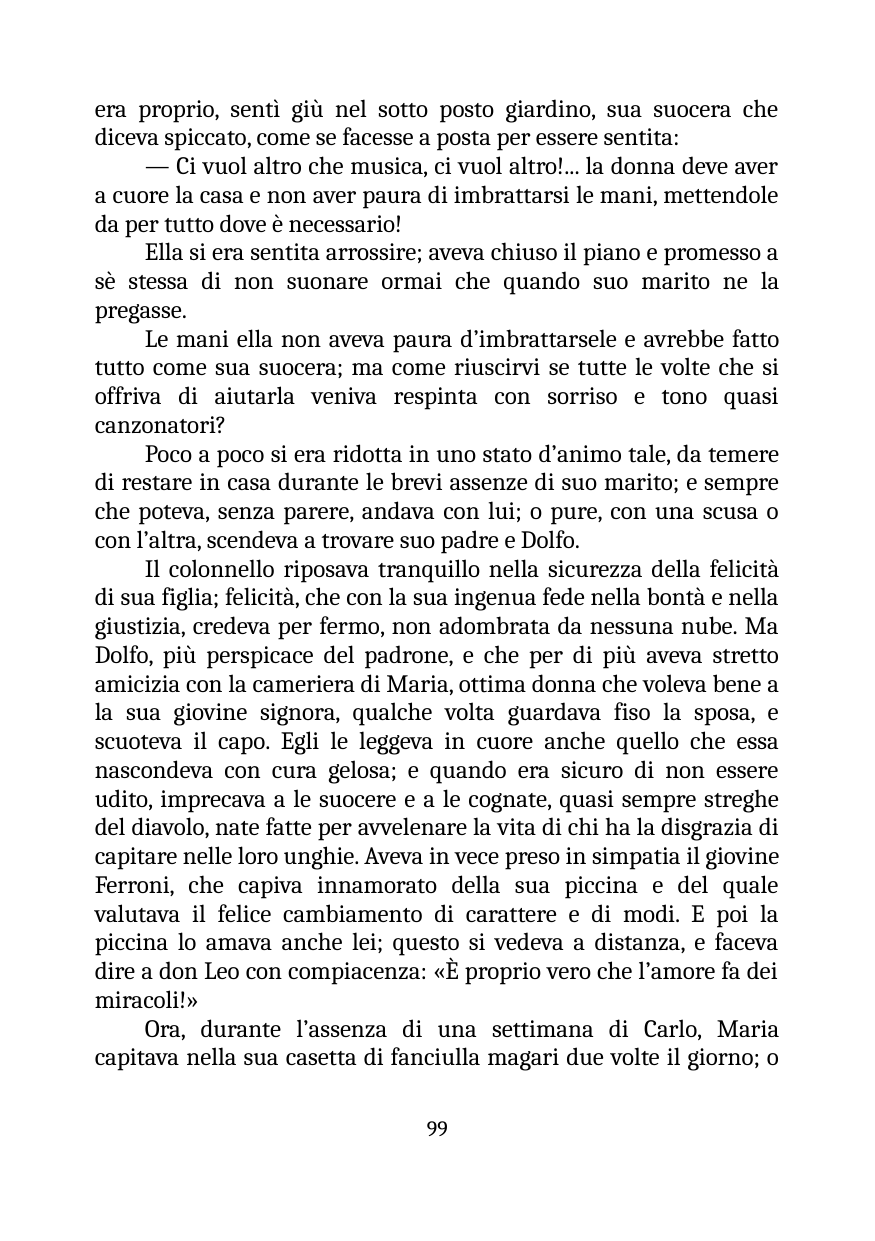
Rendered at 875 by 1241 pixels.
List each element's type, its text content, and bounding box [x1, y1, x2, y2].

text Le mani ella non aveva paura d’imbrattarsele e avrebbe fatto tutto come sua suocera; ma come riuscirvi se tutte le volte che si offriva di aiutarla veniva respinta con sorriso e tono quasi canzonatori? [94, 324, 779, 439]
text Ora, durante l’assenza di una settimana di Carlo, Maria capitava nella sua casetta di fanciulla magari due volte il giorno; o [94, 1014, 779, 1072]
text era proprio, sentì giù nel sotto posto giardino, sua suocera che diceva spiccato, come se facesse a posta per essere sentita: [94, 94, 779, 152]
text Poco a poco si era ridotta in uno stato d’animo tale, da temere di restare in casa durante le brevi assenze di suo marito; e sempre che poteva, senza parere, andava con lui; o pure, con una scusa o con l’altra, scendeva a trovare suo padre e Dolfo. [94, 439, 779, 554]
text — Ci vuol altro che musica, ci vuol altro!... la donna deve aver a cuore la casa e non aver paura di imbrattarsi le mani, mettendole da per tutto dove è necessario! [94, 152, 779, 238]
text Il colonnello riposava tranquillo nella sicurezza della felicità di sua figlia; felicità, che con la sua ingenua fede nella bontà e nella giustizia, credeva per fermo, non adombrata da nessuna nube. Ma Dolfo, più perspicace del padrone, e che per di più aveva stretto amicizia con la cameriera di Maria, ottima donna che voleva bene a la sua giovine signora, qualche volta guardava fiso la sposa, e scuoteva il capo. Egli le leggeva in cuore anche quello che essa nascondeva con cura gelosa; e quando era sicuro di non essere udito, imprecava a le suocere e a le cognate, quasi sempre streghe del diavolo, nate fatte per avvelenare la vita di chi ha la disgrazia di capitare nelle loro unghie. Aveva in vece preso in simpatia il giovine Ferroni, che capiva innamorato della sua piccina e del quale valutava il felice cambiamento di carattere e di modi. E poi la piccina lo amava anche lei; questo si vedeva a distanza, e faceva dire a don Leo con compiacenza: «È proprio vero che l’amore fa dei miracoli!» [94, 554, 779, 1014]
text Ella si era sentita arrossire; aveva chiuso il piano e promesso a sè stessa di non suonare ormai che quando suo marito ne la pregasse. [94, 238, 779, 324]
